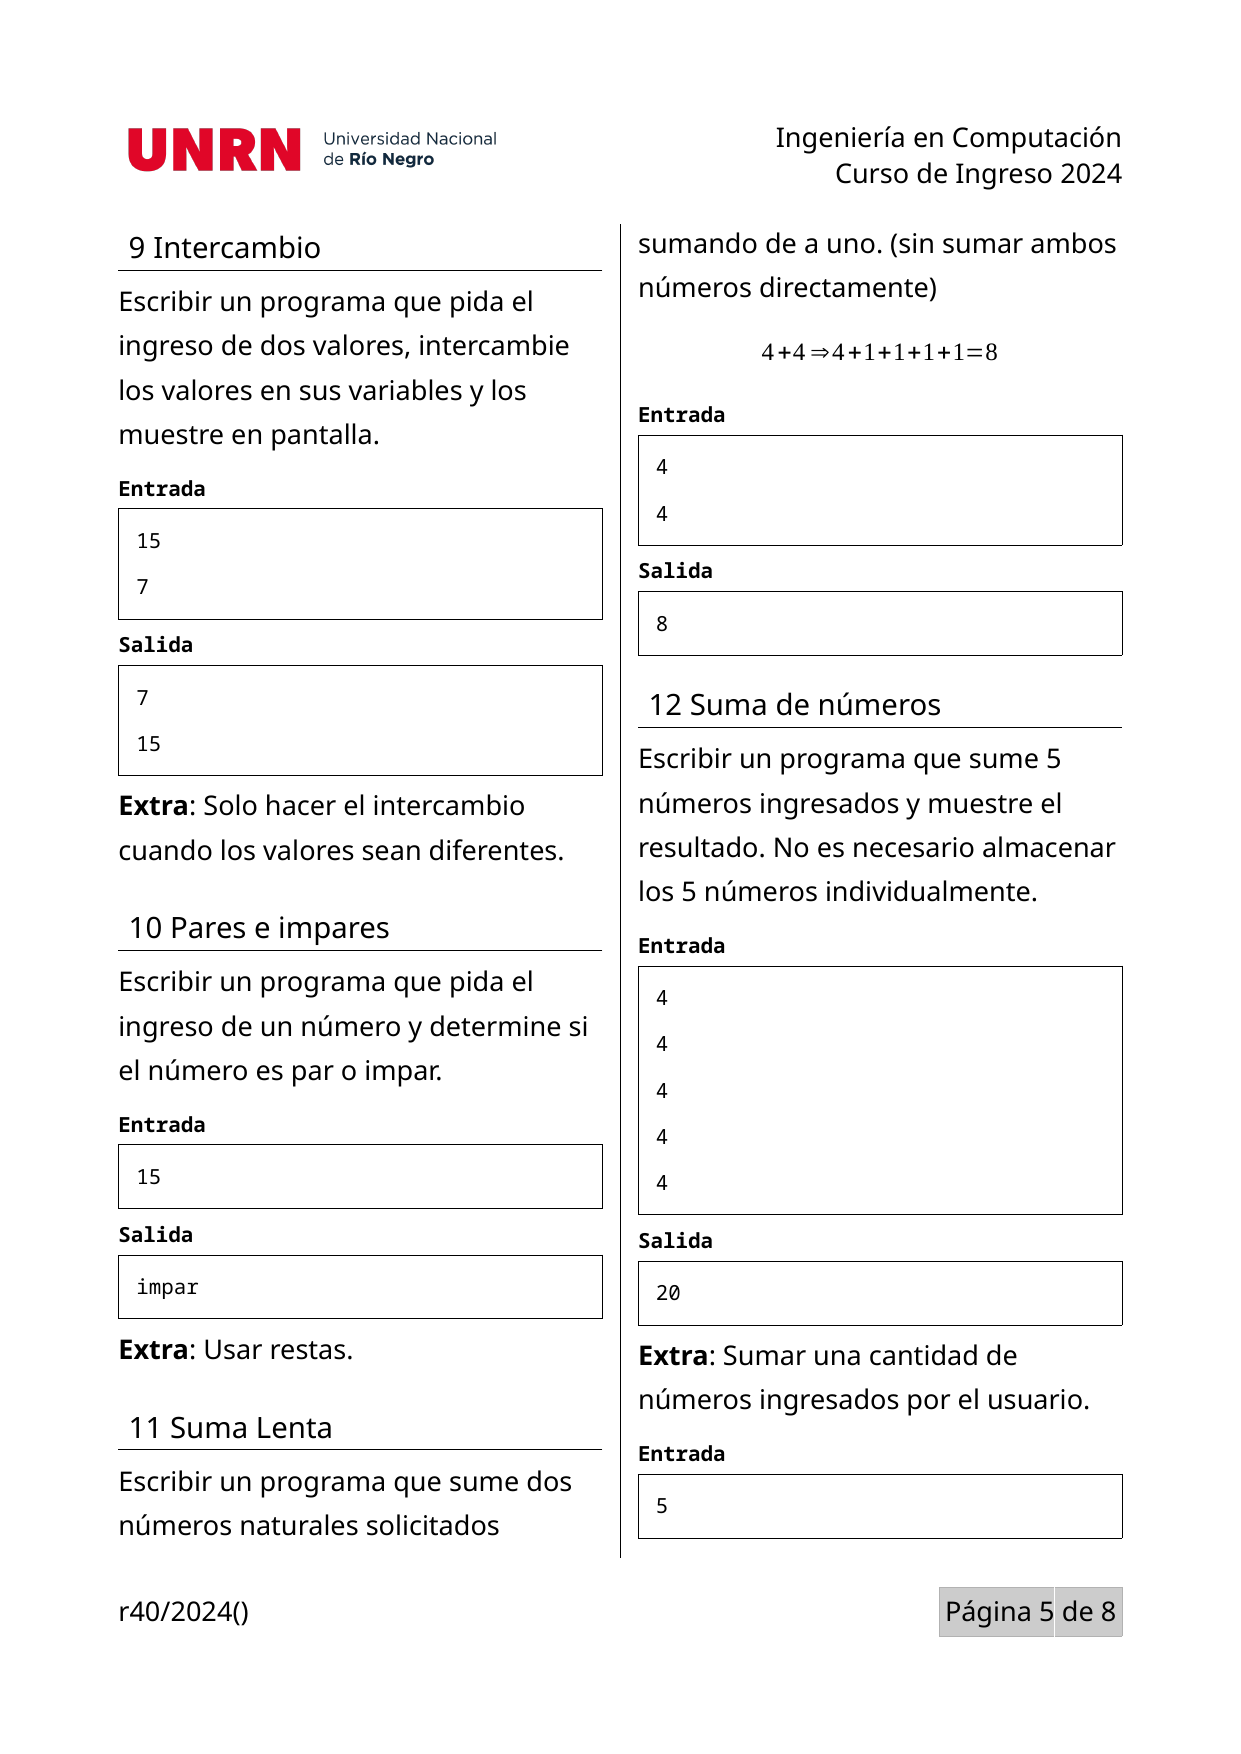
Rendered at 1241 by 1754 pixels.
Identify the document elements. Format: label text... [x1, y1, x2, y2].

text 7 [119, 666, 602, 711]
subtitle Suma Lenta [118, 1404, 602, 1449]
text 7 [119, 554, 602, 619]
text Escribir un programa que pida el ingreso de un número y determine si el número es par o impar. [118, 963, 602, 1088]
text 4 [639, 1012, 1122, 1058]
text 20 [639, 1262, 1122, 1325]
text impar [119, 1256, 602, 1318]
text Extra: Solo hacer el intercambio cuando los valores sean diferentes. [118, 787, 602, 868]
text 4 [639, 1151, 1122, 1214]
text Entrada [638, 400, 1122, 429]
text 15 [119, 509, 602, 554]
text Entrada [118, 474, 602, 502]
text 4 [639, 1058, 1122, 1104]
text Salida [638, 1226, 1122, 1255]
text 4 [639, 481, 1122, 545]
text Entrada [118, 1110, 602, 1138]
text Salida [118, 630, 602, 659]
text 8 [639, 592, 1122, 655]
text 15 [119, 711, 602, 775]
text sumando de a uno. (sin sumar ambos números directamente) [638, 224, 1122, 305]
text 4 [639, 436, 1122, 481]
subtitle Pares e impares [118, 904, 602, 950]
text Escribir un programa que sume dos números naturales solicitados [118, 1462, 602, 1543]
picture [118, 118, 505, 180]
text Extra: Usar restas. [118, 1330, 602, 1367]
text 5 [639, 1475, 1122, 1538]
subtitle Intercambio [118, 224, 602, 270]
text 15 [119, 1145, 602, 1208]
text Salida [118, 1220, 602, 1248]
text Salida [638, 557, 1122, 585]
subtitle Suma de números [638, 681, 1122, 727]
text Escribir un programa que sume 5 números ingresados y muestre el resultado. No es necesario almacenar los 5 números individualmente. [638, 740, 1122, 909]
text 4 [639, 967, 1122, 1012]
text Entrada [638, 931, 1122, 959]
text Entrada [638, 1439, 1122, 1468]
text 4 [639, 1104, 1122, 1151]
text Escribir un programa que pida el ingreso de dos valores, intercambie los valores en sus variables y los muestre en pantalla. [118, 283, 602, 452]
text Extra: Sumar una cantidad de números ingresados por el usuario. [638, 1337, 1122, 1418]
